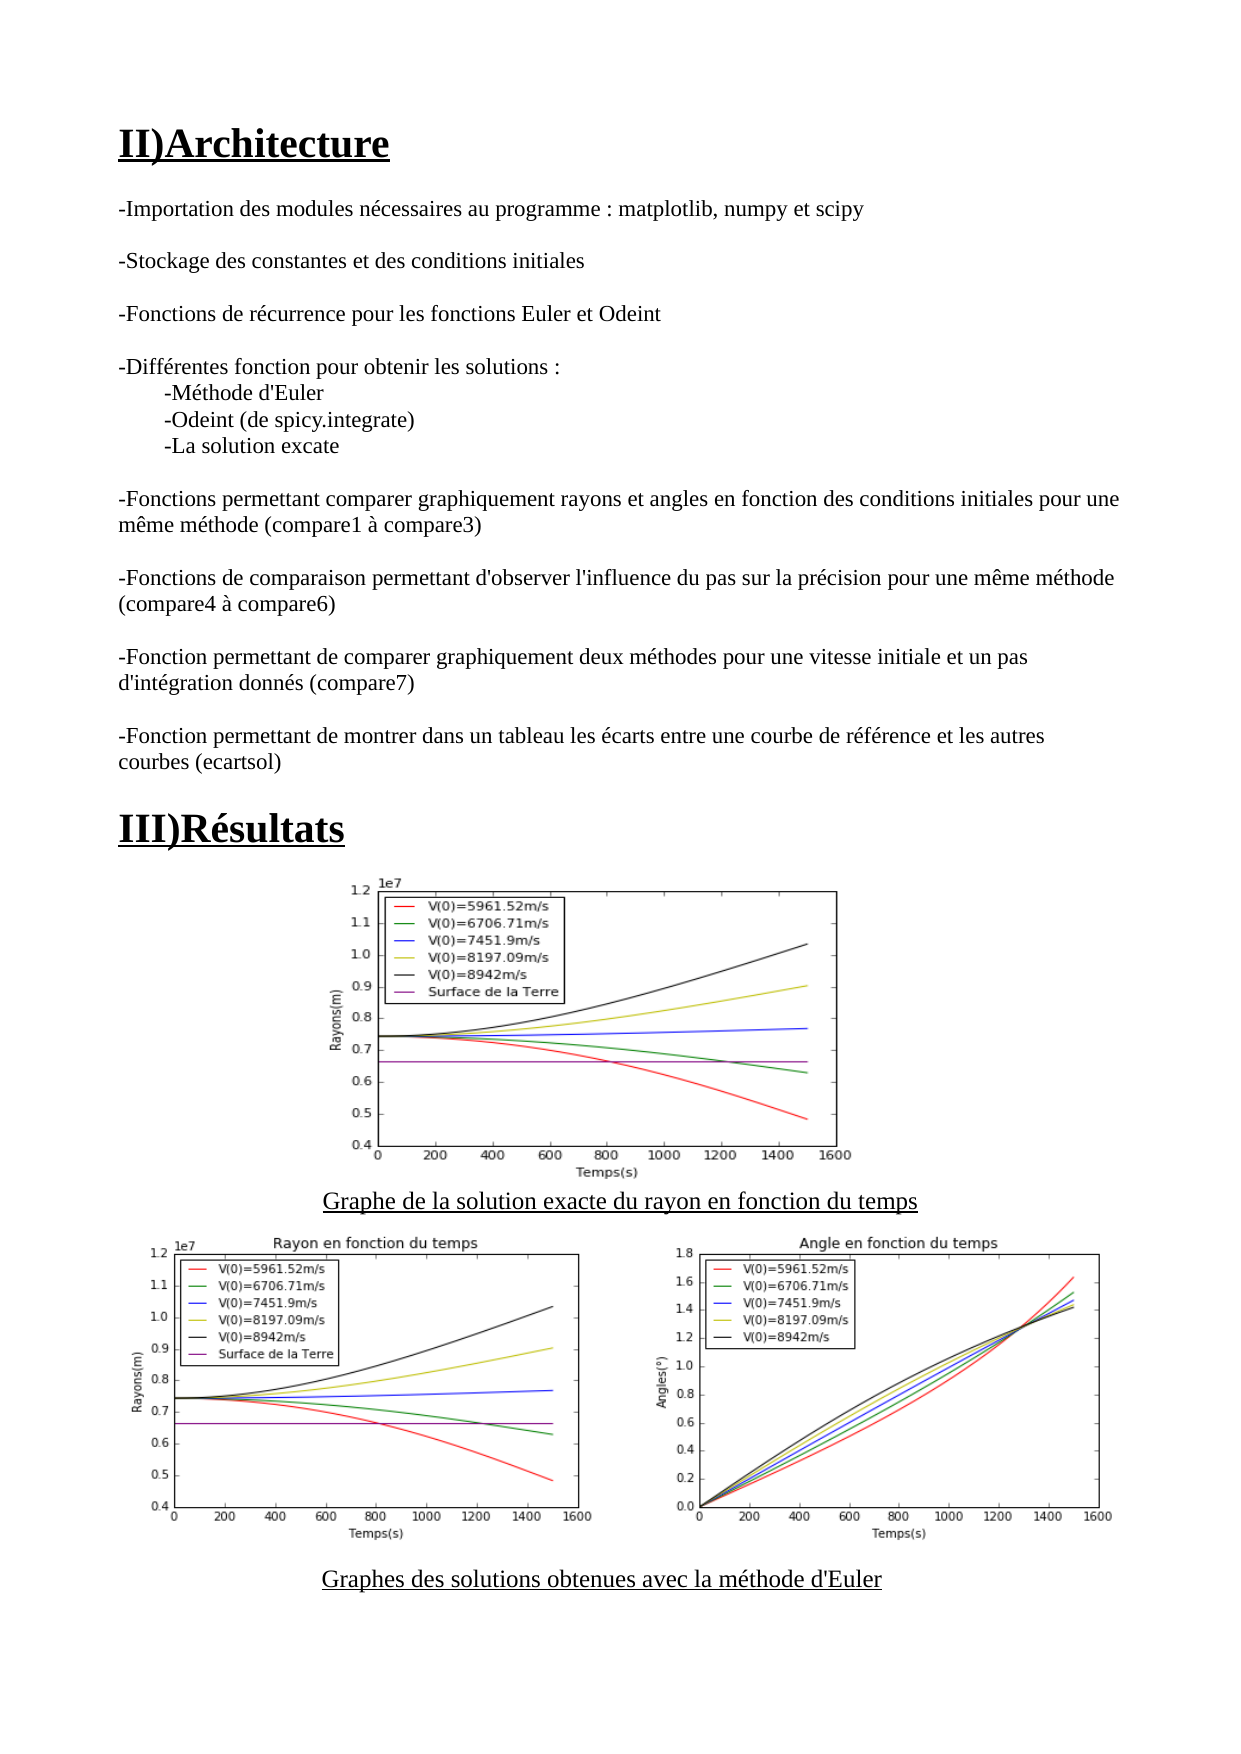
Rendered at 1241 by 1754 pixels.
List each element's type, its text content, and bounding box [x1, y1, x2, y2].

text -Importation des modules nécessaires au programme : matplotlib, numpy et scipy [118, 195, 1122, 221]
text Graphes des solutions obtenues avec la méthode d'Euler [248, 1564, 955, 1593]
text -Fonctions de comparaison permettant d'observer l'influence du pas sur la précision pour une même méthode (compare4 à compare6) [118, 564, 1122, 616]
text -Stockage des constantes et des conditions initiales [118, 247, 1122, 274]
text -Fonction permettant de comparer graphiquement deux méthodes pour une vitesse initiale et un pas d'intégration donnés (compare7) [118, 643, 1122, 696]
text -Odeint (de spicy.integrate) [118, 406, 1122, 432]
text Graphe de la solution exacte du rayon en fonction du temps [118, 851, 1122, 1215]
text II)Architecture [118, 118, 1122, 166]
text [233, 1556, 970, 1633]
text -Méthode d'Euler [118, 379, 1122, 406]
text -Différentes fonction pour obtenir les solutions : [118, 353, 1122, 379]
text -La solution excate [118, 432, 1122, 458]
text -Fonctions de récurrence pour les fonctions Euler et Odeint [118, 300, 1122, 327]
text -Fonction permettant de montrer dans un tableau les écarts entre une courbe de référence et les autres courbes (ecartsol) [118, 722, 1122, 774]
text -Fonctions permettant comparer graphiquement rayons et angles en fonction des conditions initiales pour une même méthode (compare1 à compare3) [118, 485, 1122, 537]
text III)Résultats [118, 803, 1122, 851]
